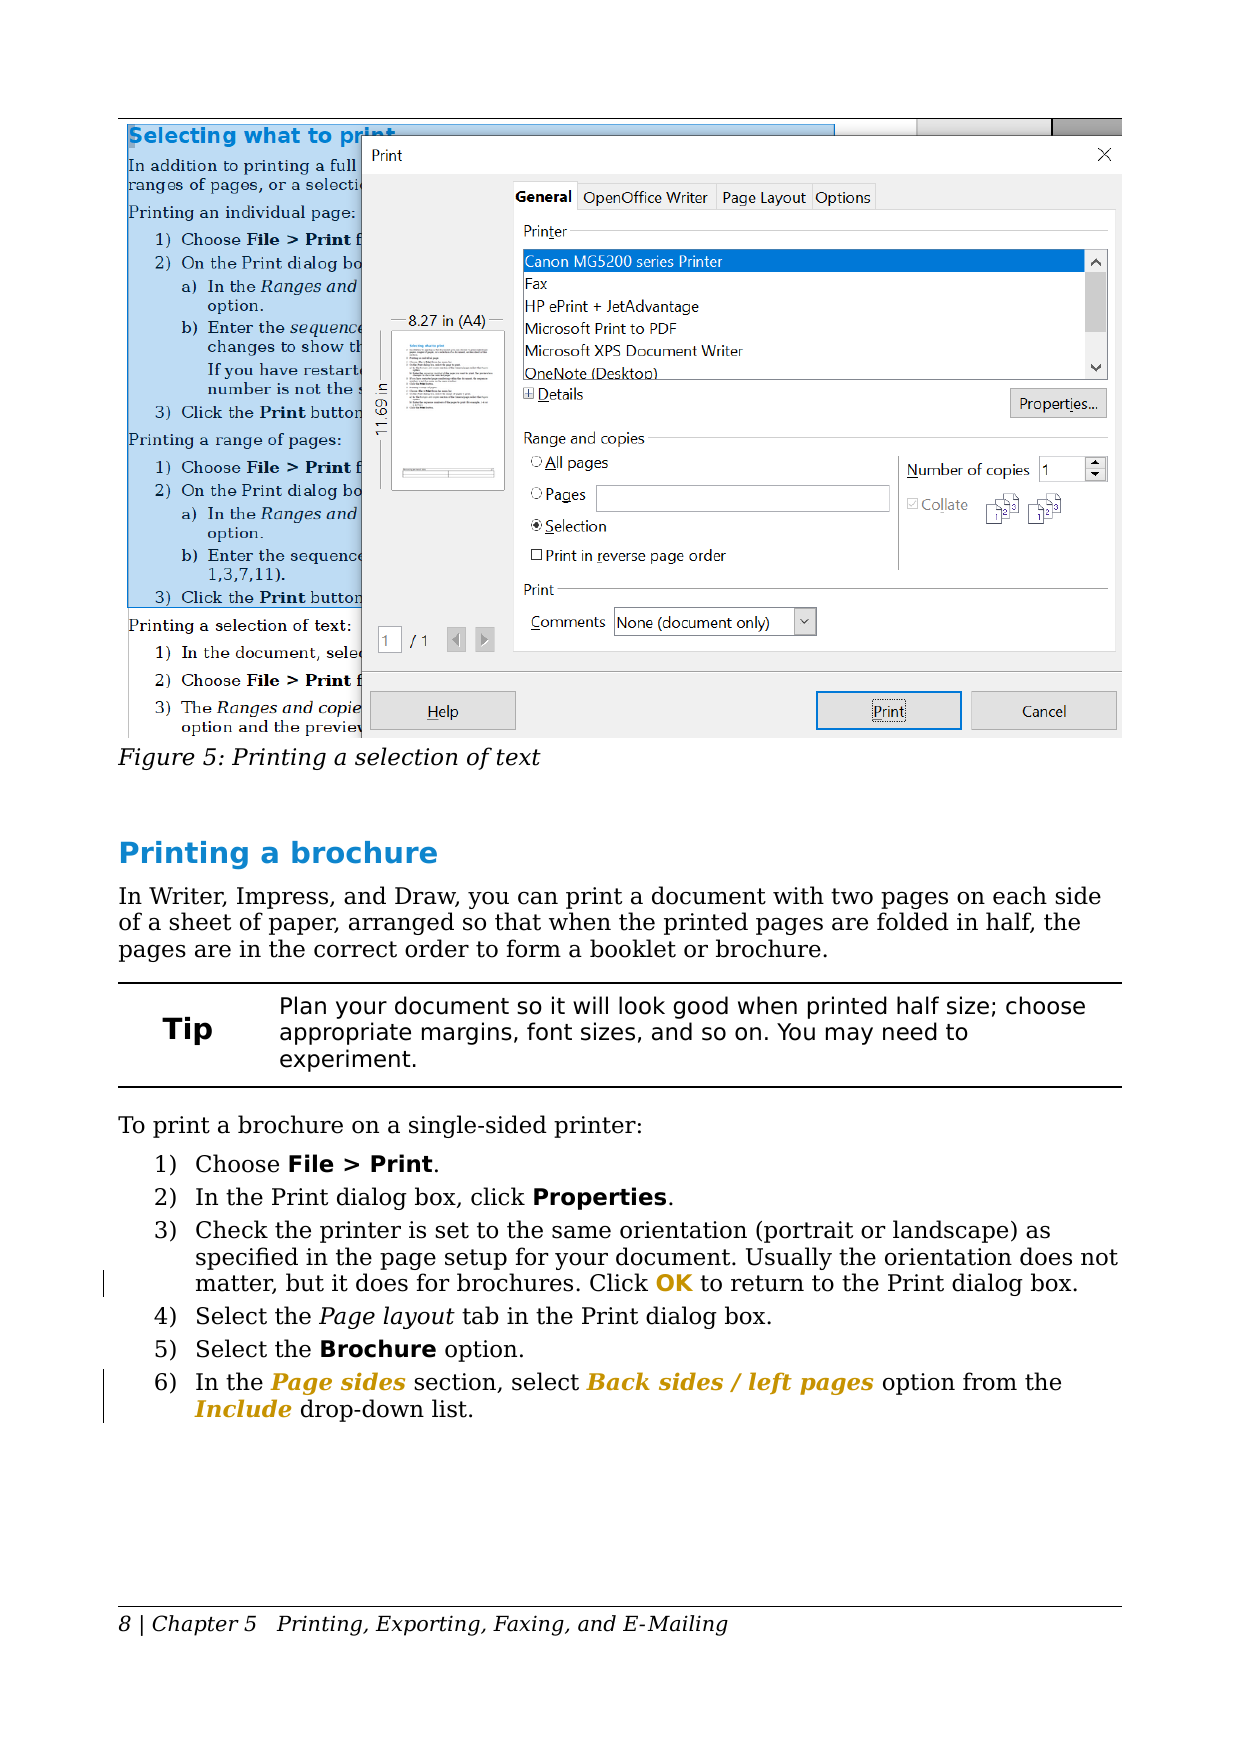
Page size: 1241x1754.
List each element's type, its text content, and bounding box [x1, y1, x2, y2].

subtitle Printing a brochure [118, 837, 1122, 871]
list Select the Page layout tab in the Print dialog box. [177, 1303, 1122, 1330]
list Choose File > Print. [177, 1151, 1122, 1178]
table_header Plan your document so it will look good when printed half size; choose appropriate margins, font sizes, and so on. You may need to experiment. [258, 984, 1122, 1086]
text Figure 5: Printing a selection of text [118, 744, 1122, 771]
text In Writer, Impress, and Draw, you can print a document with two pages on each side of a sheet of paper, arranged so that when the printed pages are folded in half, the pages are in the correct order to form a booklet or brochure. [118, 883, 1122, 963]
list Check the printer is set to the same orientation (portrait or landscape) as specified in the page setup for your document. Usually the orientation does not matter, but it does for brochures. Click OK to return to the Print dialog box. [177, 1217, 1122, 1297]
text To print a brochure on a single-sided printer: [118, 1112, 1122, 1139]
list In the Page sides section, select Back sides / left pages option from the Include drop-down list. [177, 1369, 1122, 1423]
table_header Tip [118, 984, 257, 1086]
picture [118, 118, 1122, 738]
list Select the Brochure option. [177, 1336, 1122, 1363]
list In the Print dialog box, click Properties. [177, 1184, 1122, 1211]
